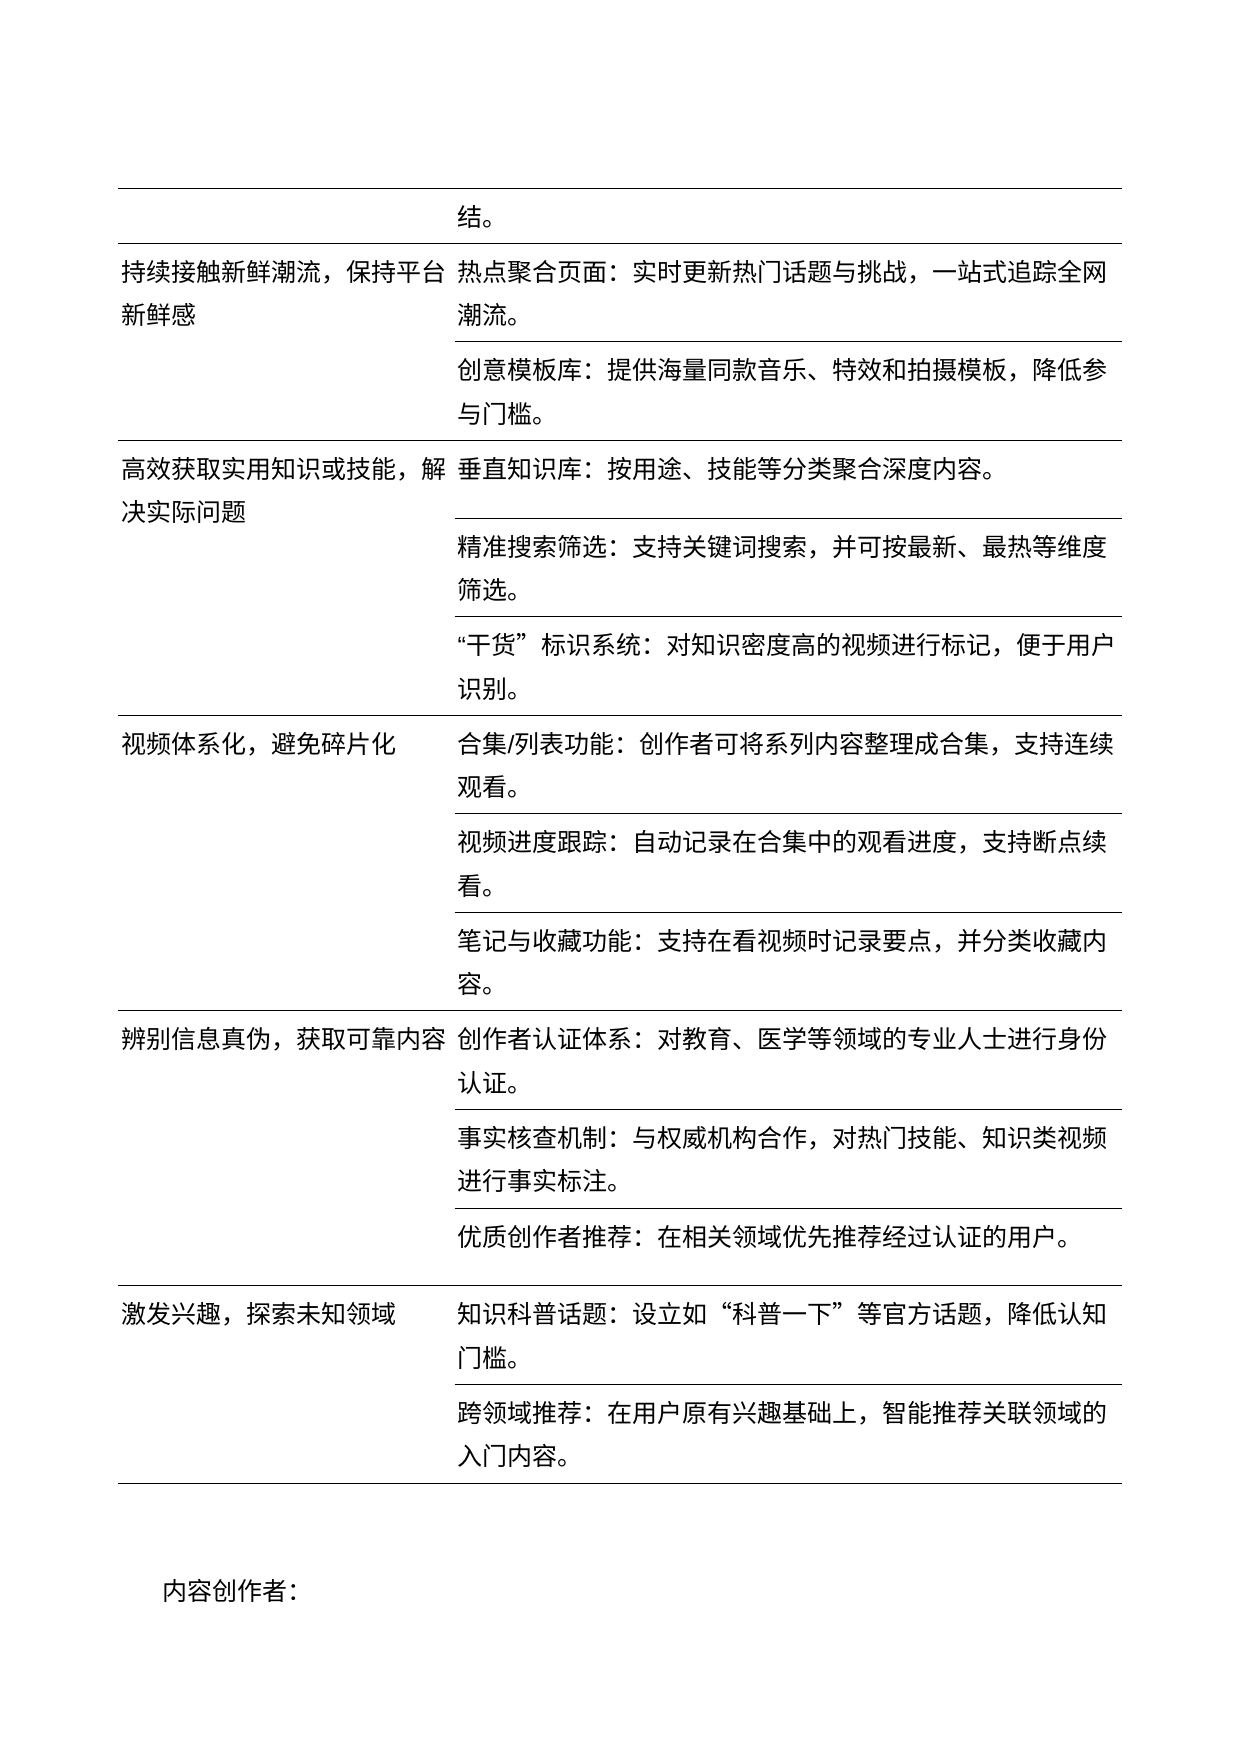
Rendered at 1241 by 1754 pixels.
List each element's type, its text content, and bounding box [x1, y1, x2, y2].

table_cell 创意模板库：提供海量同款音乐、特效和拍摄模板，降低参与门槛。 [455, 342, 1122, 440]
table_cell 高效获取实用知识或技能，解决实际问题 [118, 441, 454, 715]
table_cell 笔记与收藏功能：支持在看视频时记录要点，并分类收藏内容。 [455, 913, 1122, 1010]
table_cell 持续接触新鲜潮流，保持平台新鲜感 [118, 244, 454, 440]
table_cell 优质创作者推荐：在相关领域优先推荐经过认证的用户。 [455, 1209, 1122, 1285]
table_cell 视频体系化，避免碎片化 [118, 716, 454, 1010]
table_cell “干货”标识系统：对知识密度高的视频进行标记，便于用户识别。 [455, 617, 1122, 715]
text 内容创作者： [118, 1572, 1122, 1608]
table_cell 跨领域推荐：在用户原有兴趣基础上，智能推荐关联领域的入门内容。 [455, 1385, 1122, 1482]
table_cell 创作者认证体系：对教育、医学等领域的专业人士进行身份认证。 [455, 1011, 1122, 1109]
table_cell 事实核查机制：与权威机构合作，对热门技能、知识类视频进行事实标注。 [455, 1110, 1122, 1207]
table_cell 视频进度跟踪：自动记录在合集中的观看进度，支持断点续看。 [455, 814, 1122, 912]
table_cell 热点聚合页面：实时更新热门话题与挑战，一站式追踪全网潮流。 [455, 244, 1122, 341]
table_cell 辨别信息真伪，获取可靠内容 [118, 1011, 454, 1285]
table_cell 垂直知识库：按用途、技能等分类聚合深度内容。 [455, 441, 1122, 518]
table_cell 知识科普话题：设立如“科普一下”等官方话题，降低认知门槛。 [455, 1286, 1122, 1384]
table_cell 合集/列表功能：创作者可将系列内容整理成合集，支持连续观看。 [455, 716, 1122, 813]
table_cell 结。 [455, 189, 1122, 243]
table_cell 精准搜索筛选：支持关键词搜索，并可按最新、最热等维度筛选。 [455, 519, 1122, 616]
table_cell 激发兴趣，探索未知领域 [118, 1286, 454, 1482]
